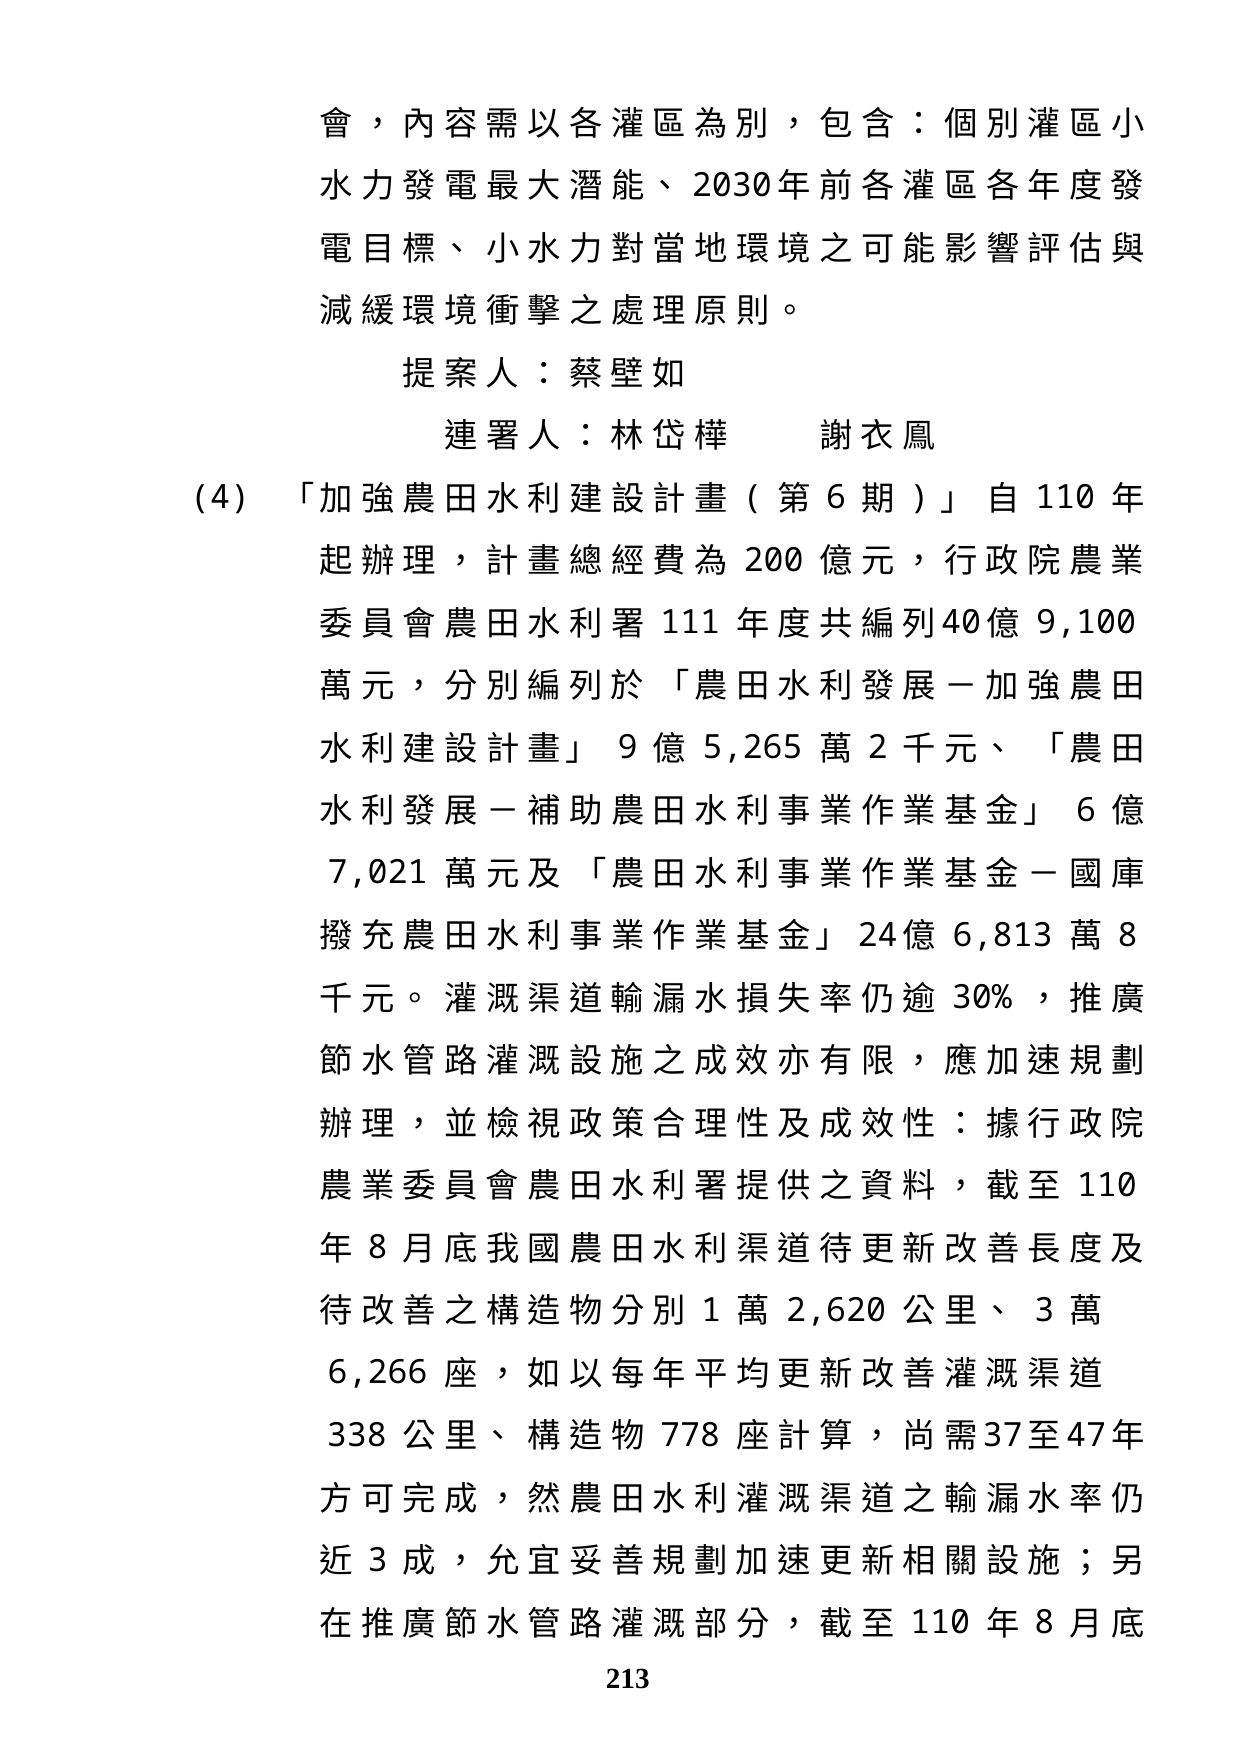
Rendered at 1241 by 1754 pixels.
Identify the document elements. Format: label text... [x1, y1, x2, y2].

text 連署人：林岱樺 謝衣鳯 [207, 391, 1148, 454]
text 提案人：蔡壁如 [384, 329, 1044, 391]
list 「加強農田水利建設計畫(第6期)」自110年起辦理，計畫總經費為200億元，行政院農業委員會農田水利署111年度共編列40億9,100萬元，分別編列於「農田水利發展－加強農田水利建設計畫」9億5,265萬2千元、「農田水利發展－補助農田水利事業作業基金」6億7,021萬元及「農田水利事業作業基金－國庫撥充農田水利事業作業基金」24億6,813萬8千元。灌溉渠道輸漏水損失率仍逾30%，推廣節水管路灌溉設施之成效亦有限，應加速規劃辦理，並檢視政策合理性及成效性：據行政院農業委員會農田水利署提供之資料，截至110年8月底我國農田水利渠道待更新改善長度及待改善之構造物分別1萬2,620公里、3萬6,266座，如以每年平均更新改善灌溉渠道338公里、構造物778座計算，尚需37至47年方可完成，然農田水利灌溉渠道之輸漏水率仍近3成，允宜妥善規劃加速更新相關設施；另在推廣節水管路灌溉部分，截至110年8月底 [166, 454, 1148, 1641]
list 會，內容需以各灌區為別，包含：個別灌區小水力發電最大潛能、2030年前各灌區各年度發電目標、小水力對當地環境之可能影響評估與減緩環境衝擊之處理原則。 [166, 79, 1148, 329]
